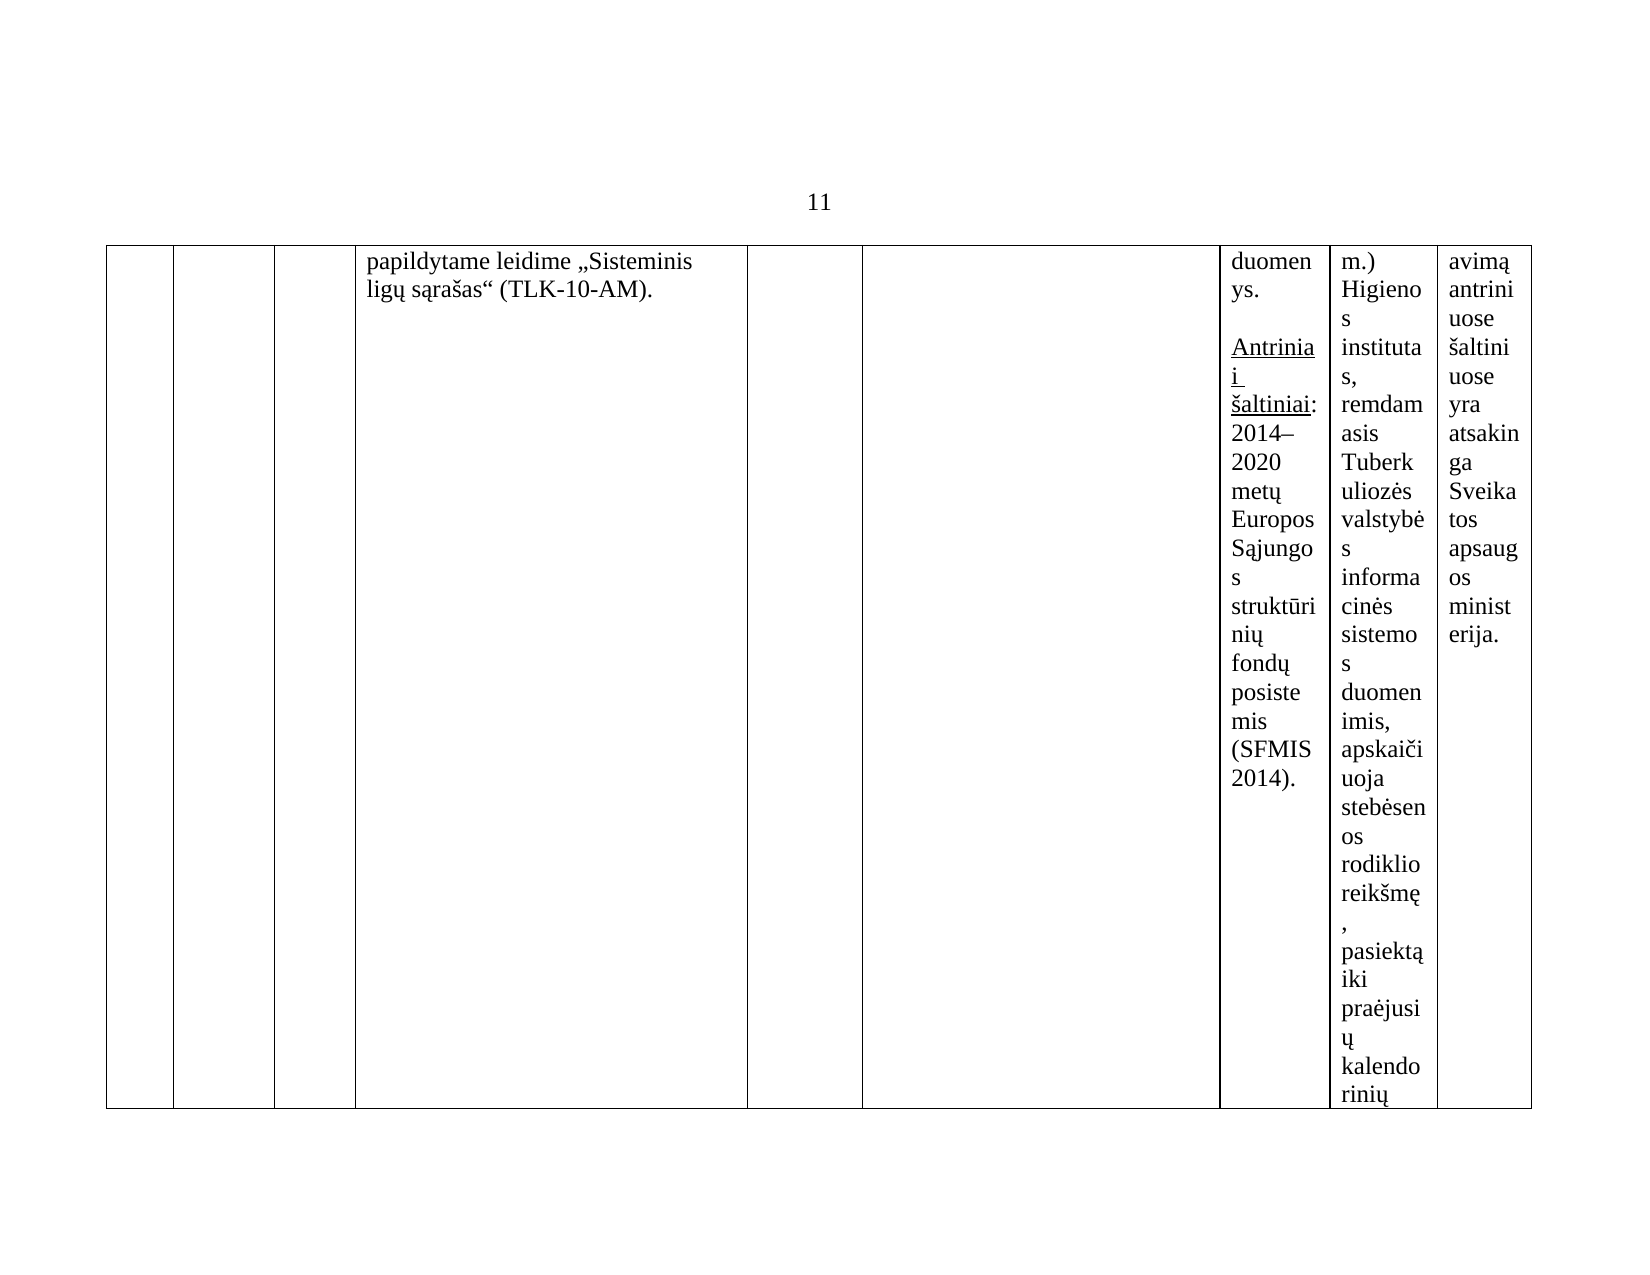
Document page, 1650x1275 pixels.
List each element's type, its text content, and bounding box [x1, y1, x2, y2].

table_cell [275, 246, 355, 1108]
table_cell m.) Higienos institutas, remdamasis Tuberkuliozės valstybės informacinės sistemos duomenimis, apskaičiuoja stebėsenos rodiklio reikšmę, pasiektą iki praėjusių kalendorinių [1331, 246, 1437, 1108]
table_cell avimą antriniuose šaltiniuose yra atsakinga Sveikatos apsaugos ministerija. [1438, 246, 1531, 1108]
table_cell [107, 246, 173, 1108]
table_cell [748, 246, 862, 1108]
table_cell duomenys. Antriniai šaltiniai: 2014–2020 metų Europos Sąjungos struktūrinių fondų posistemis (SFMIS2014). [1221, 246, 1329, 1108]
table_cell [863, 246, 1219, 1108]
table_cell papildytame leidime „Sisteminis ligų sąrašas“ (TLK-10-AM). [356, 246, 747, 1108]
table_cell [174, 246, 274, 1108]
